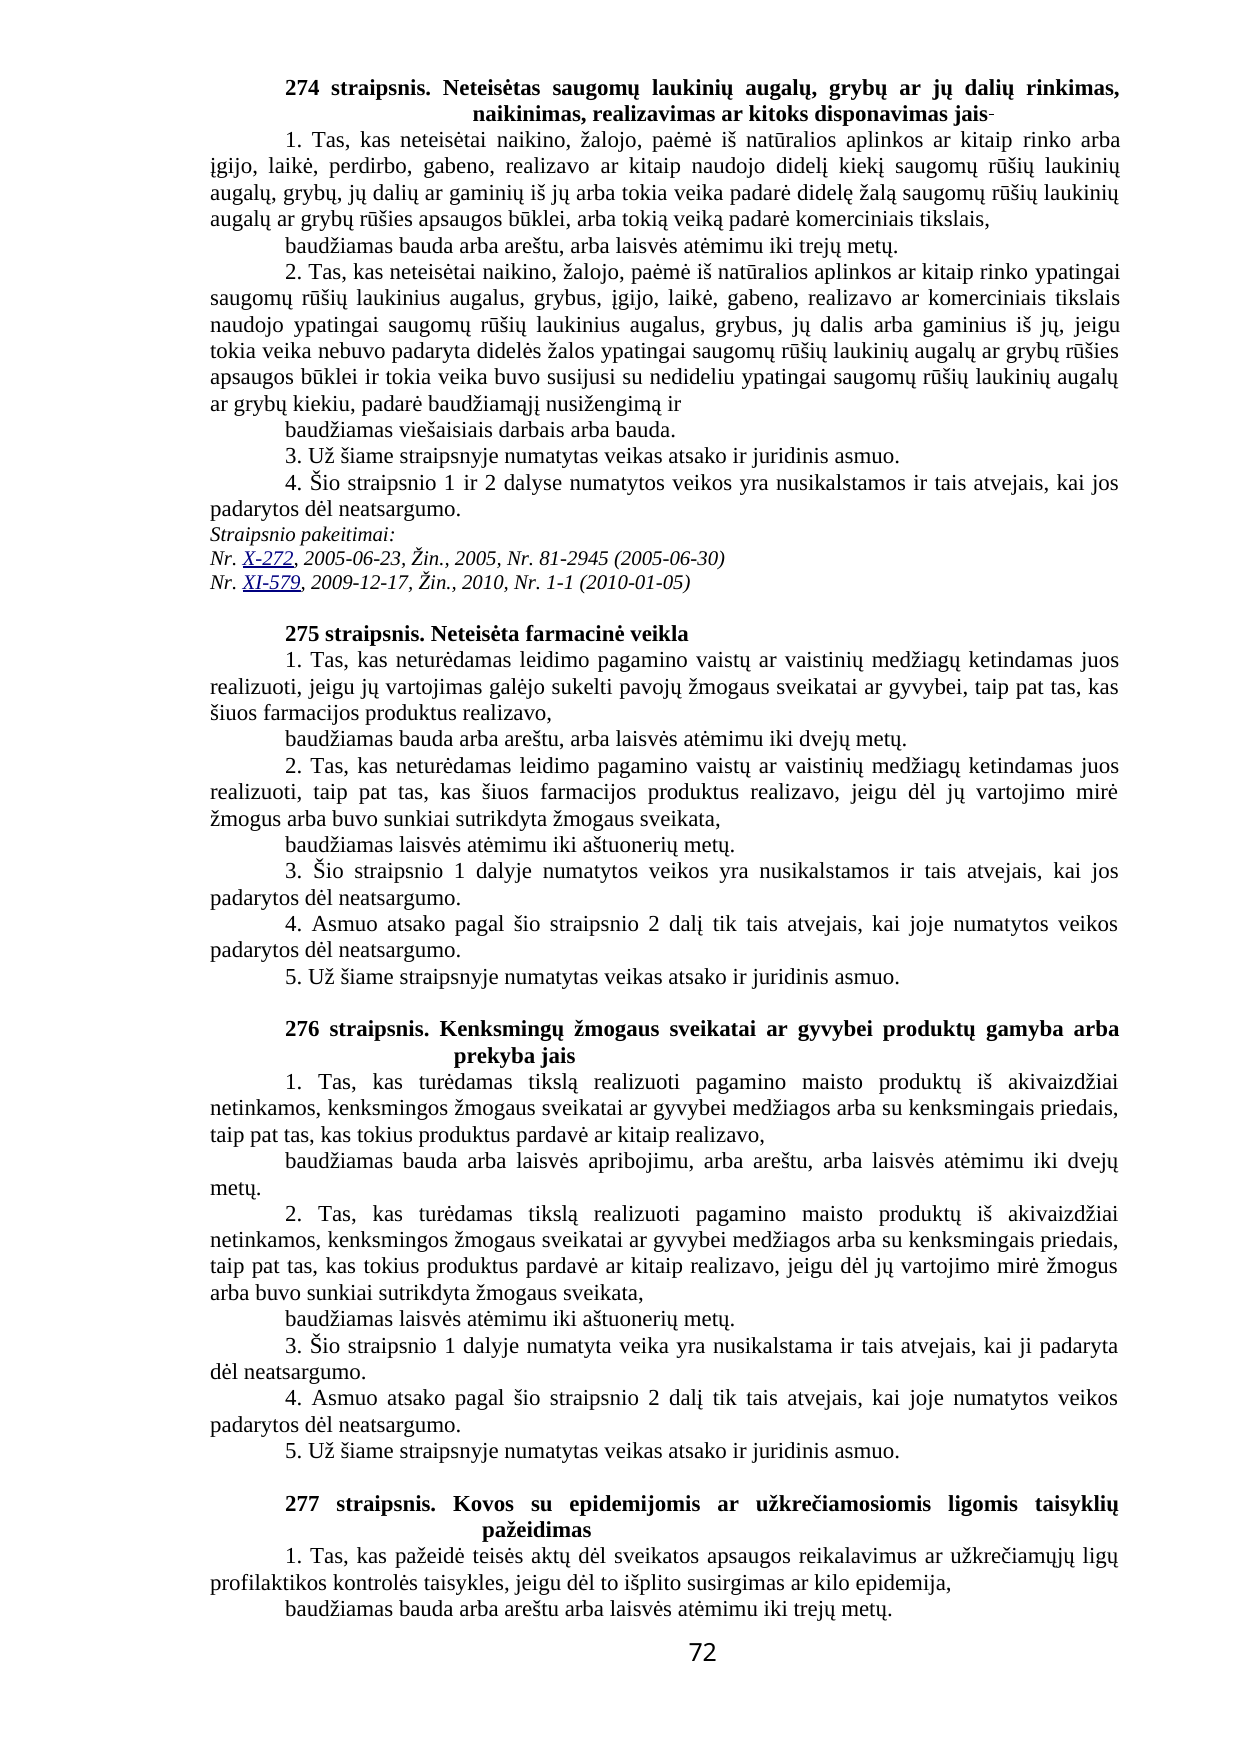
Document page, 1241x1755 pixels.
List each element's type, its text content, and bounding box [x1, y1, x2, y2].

text 1. Tas, kas neteisėtai naikino, žalojo, paėmė iš natūralios aplinkos ar kitaip rinko arba įgijo, laikė, perdirbo, gabeno, realizavo ar kitaip naudojo didelį kiekį saugomų rūšių laukinių augalų, grybų, jų dalių ar gaminių iš jų arba tokia veika padarė didelę žalą saugomų rūšių laukinių augalų ar grybų rūšies apsaugos būklei, arba tokią veiką padarė komerciniais tikslais, [210, 126, 1120, 232]
text 5. Už šiame straipsnyje numatytas veikas atsako ir juridinis asmuo. [210, 1437, 1120, 1463]
text baudžiamas bauda arba areštu arba laisvės atėmimu iki trejų metų. [210, 1595, 1120, 1622]
text baudžiamas bauda arba laisvės apribojimu, arba areštu, arba laisvės atėmimu iki dvejų metų. [210, 1147, 1120, 1200]
text 274 straipsnis. Neteisėtas saugomų laukinių augalų, grybų ar jų dalių rinkimas, naikinimas, realizavimas ar kitoks disponavimas jais [285, 73, 1120, 126]
text 4. Asmuo atsako pagal šio straipsnio 2 dalį tik tais atvejais, kai joje numatytos veikos padarytos dėl neatsargumo. [210, 910, 1120, 963]
text 3. Šio straipsnio 1 dalyje numatyta veika yra nusikalstama ir tais atvejais, kai ji padaryta dėl neatsargumo. [210, 1332, 1120, 1384]
text 276 straipsnis. Kenksmingų žmogaus sveikatai ar gyvybei produktų gamyba arba prekyba jais [285, 1015, 1120, 1068]
text 2. Tas, kas turėdamas tikslą realizuoti pagamino maisto produktų iš akivaizdžiai netinkamos, kenksmingos žmogaus sveikatai ar gyvybei medžiagos arba su kenksmingais priedais, taip pat tas, kas tokius produktus pardavė ar kitaip realizavo, jeigu dėl jų vartojimo mirė žmogus arba buvo sunkiai sutrikdyta žmogaus sveikata, [210, 1200, 1120, 1305]
text Straipsnio pakeitimai: [210, 522, 1120, 546]
text 1. Tas, kas pažeidė teisės aktų dėl sveikatos apsaugos reikalavimus ar užkrečiamųjų ligų profilaktikos kontrolės taisykles, jeigu dėl to išplito susirgimas ar kilo epidemija, [210, 1542, 1120, 1595]
text 1. Tas, kas neturėdamas leidimo pagamino vaistų ar vaistinių medžiagų ketindamas juos realizuoti, jeigu jų vartojimas galėjo sukelti pavojų žmogaus sveikatai ar gyvybei, taip pat tas, kas šiuos farmacijos produktus realizavo, [210, 646, 1120, 726]
text 277 straipsnis. Kovos su epidemijomis ar užkrečiamosiomis ligomis taisyklių pažeidimas [285, 1490, 1120, 1542]
text 3. Už šiame straipsnyje numatytas veikas atsako ir juridinis asmuo. [210, 442, 1120, 469]
text 275 straipsnis. Neteisėta farmacinė veikla [210, 620, 1120, 646]
text Nr. XI-579, 2009-12-17, Žin., 2010, Nr. 1-1 (2010-01-05) [210, 570, 1120, 594]
text baudžiamas laisvės atėmimu iki aštuonerių metų. [210, 831, 1120, 857]
text 2. Tas, kas neteisėtai naikino, žalojo, paėmė iš natūralios aplinkos ar kitaip rinko ypatingai saugomų rūšių laukinius augalus, grybus, įgijo, laikė, gabeno, realizavo ar komerciniais tikslais naudojo ypatingai saugomų rūšių laukinius augalus, grybus, jų dalis arba gaminius iš jų, jeigu tokia veika nebuvo padaryta didelės žalos ypatingai saugomų rūšių laukinių augalų ar grybų rūšies apsaugos būklei ir tokia veika buvo susijusi su nedideliu ypatingai saugomų rūšių laukinių augalų ar grybų kiekiu, padarė baudžiamąjį nusižengimą ir [210, 258, 1120, 416]
text baudžiamas bauda arba areštu, arba laisvės atėmimu iki dvejų metų. [210, 726, 1120, 752]
text 2. Tas, kas neturėdamas leidimo pagamino vaistų ar vaistinių medžiagų ketindamas juos realizuoti, taip pat tas, kas šiuos farmacijos produktus realizavo, jeigu dėl jų vartojimo mirė žmogus arba buvo sunkiai sutrikdyta žmogaus sveikata, [210, 752, 1120, 831]
text baudžiamas bauda arba areštu, arba laisvės atėmimu iki trejų metų. [210, 232, 1120, 258]
text baudžiamas viešaisiais darbais arba bauda. [210, 416, 1120, 442]
text 3. Šio straipsnio 1 dalyje numatytos veikos yra nusikalstamos ir tais atvejais, kai jos padarytos dėl neatsargumo. [210, 857, 1120, 910]
text 1. Tas, kas turėdamas tikslą realizuoti pagamino maisto produktų iš akivaizdžiai netinkamos, kenksmingos žmogaus sveikatai ar gyvybei medžiagos arba su kenksmingais priedais, taip pat tas, kas tokius produktus pardavė ar kitaip realizavo, [210, 1068, 1120, 1147]
text Nr. X-272, 2005-06-23, Žin., 2005, Nr. 81-2945 (2005-06-30) [210, 546, 1120, 570]
text baudžiamas laisvės atėmimu iki aštuonerių metų. [210, 1305, 1120, 1332]
text 4. Asmuo atsako pagal šio straipsnio 2 dalį tik tais atvejais, kai joje numatytos veikos padarytos dėl neatsargumo. [210, 1384, 1120, 1437]
text 4. Šio straipsnio 1 ir 2 dalyse numatytos veikos yra nusikalstamos ir tais atvejais, kai jos padarytos dėl neatsargumo. [210, 469, 1120, 522]
text 5. Už šiame straipsnyje numatytas veikas atsako ir juridinis asmuo. [210, 963, 1120, 989]
